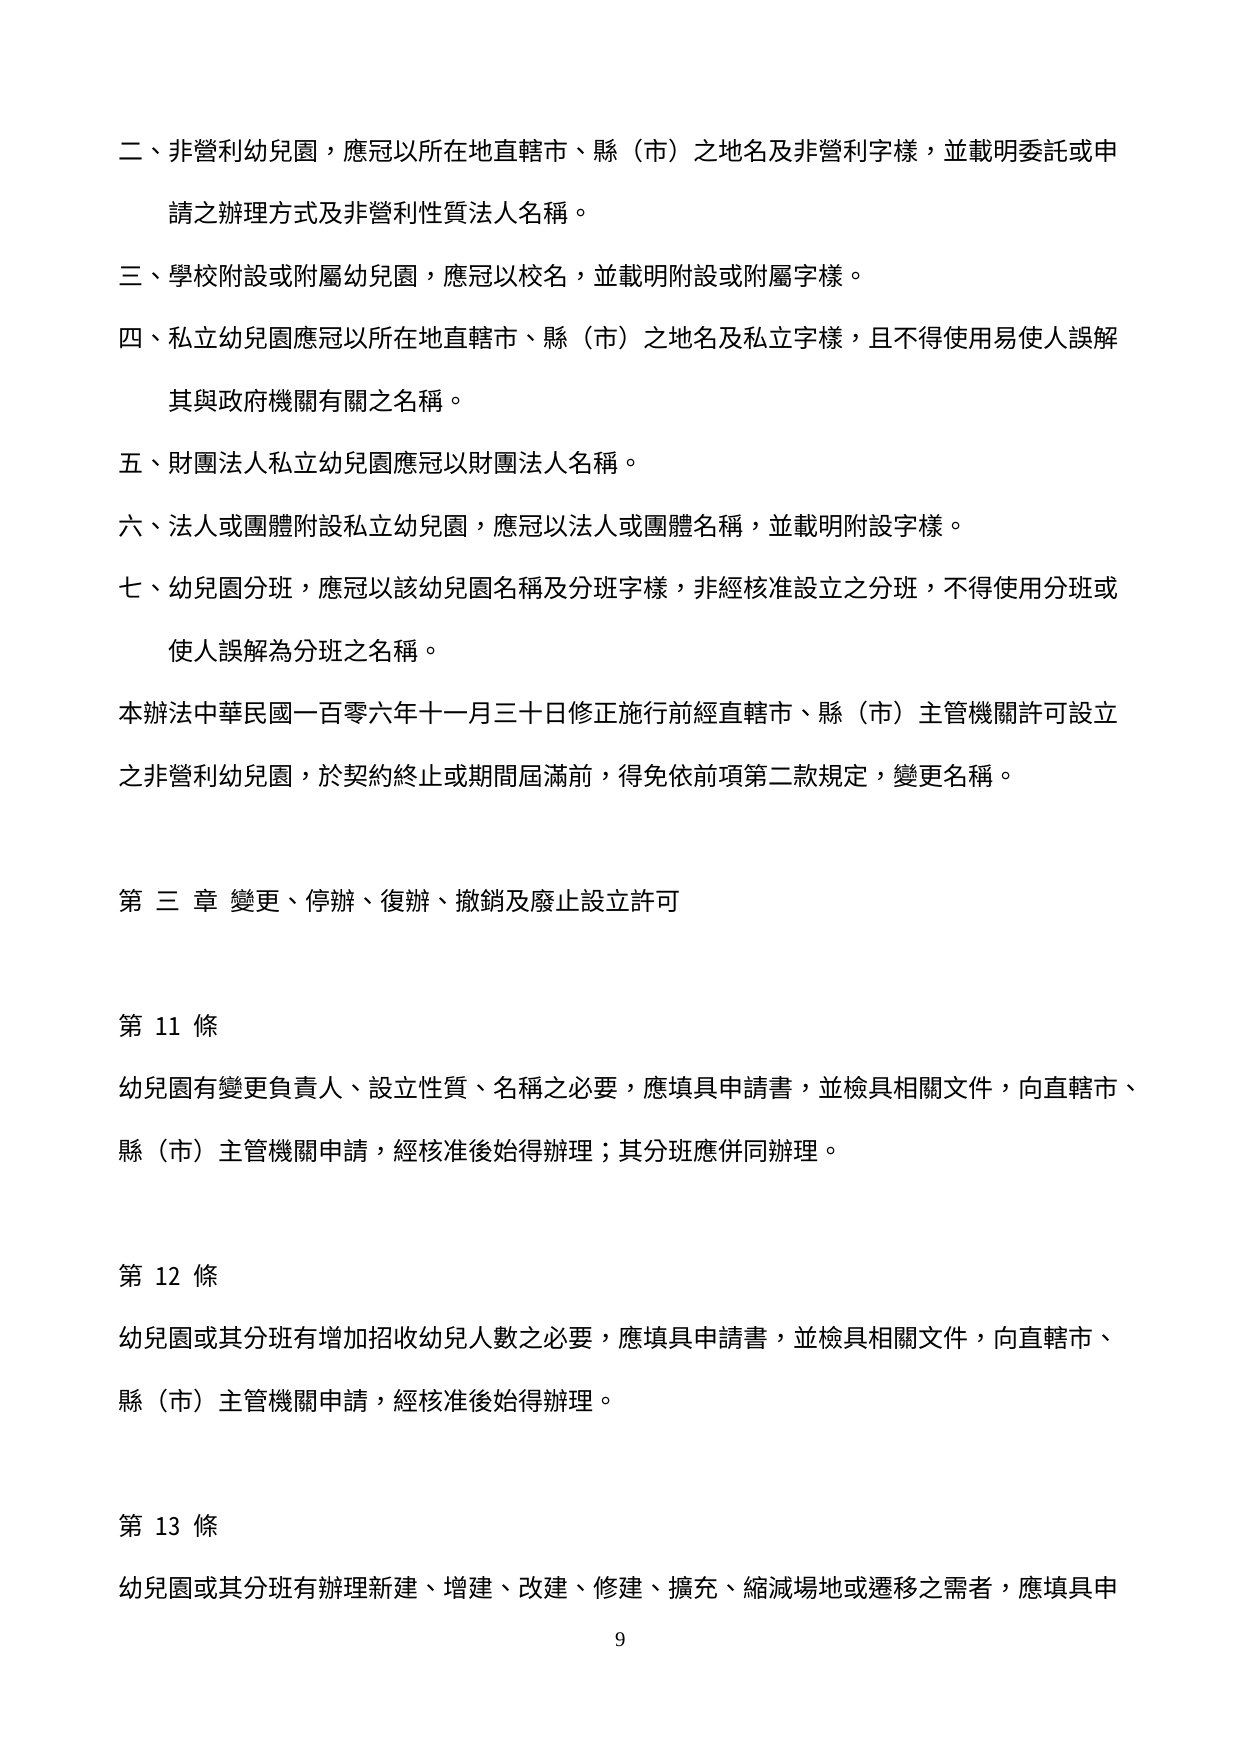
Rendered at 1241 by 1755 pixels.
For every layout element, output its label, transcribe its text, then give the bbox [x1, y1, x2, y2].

text 七、幼兒園分班，應冠以該幼兒園名稱及分班字樣，非經核准設立之分班，不得使用分班或使人誤解為分班之名稱。 [118, 545, 1122, 670]
text 本辦法中華民國一百零六年十一月三十日修正施行前經直轄市、縣（市）主管機關許可設立之非營利幼兒園，於契約終止或期間屆滿前，得免依前項第二款規定，變更名稱。 [118, 670, 1122, 795]
text 幼兒園或其分班有增加招收幼兒人數之必要，應填具申請書，並檢具相關文件，向直轄市、縣（市）主管機關申請，經核准後始得辦理。 [118, 1295, 1122, 1420]
text 三、學校附設或附屬幼兒園，應冠以校名，並載明附設或附屬字樣。 [118, 233, 1122, 295]
text 第 11 條 [118, 983, 1122, 1045]
text 六、法人或團體附設私立幼兒園，應冠以法人或團體名稱，並載明附設字樣。 [118, 483, 1122, 545]
text 五、財團法人私立幼兒園應冠以財團法人名稱。 [118, 420, 1122, 483]
text 四、私立幼兒園應冠以所在地直轄市、縣（市）之地名及私立字樣，且不得使用易使人誤解其與政府機關有關之名稱。 [118, 295, 1122, 420]
text 第 三 章 變更、停辦、復辦、撤銷及廢止設立許可 [118, 858, 1122, 920]
text 幼兒園或其分班有辦理新建、增建、改建、修建、擴充、縮減場地或遷移之需者，應填具申 [118, 1545, 1122, 1608]
text 二、非營利幼兒園，應冠以所在地直轄市、縣（市）之地名及非營利字樣，並載明委託或申請之辦理方式及非營利性質法人名稱。 [118, 108, 1122, 233]
text 第 13 條 [118, 1483, 1122, 1545]
text 幼兒園有變更負責人、設立性質、名稱之必要，應填具申請書，並檢具相關文件，向直轄市、縣（市）主管機關申請，經核准後始得辦理；其分班應併同辦理。 [118, 1045, 1122, 1170]
text 第 12 條 [118, 1233, 1122, 1295]
